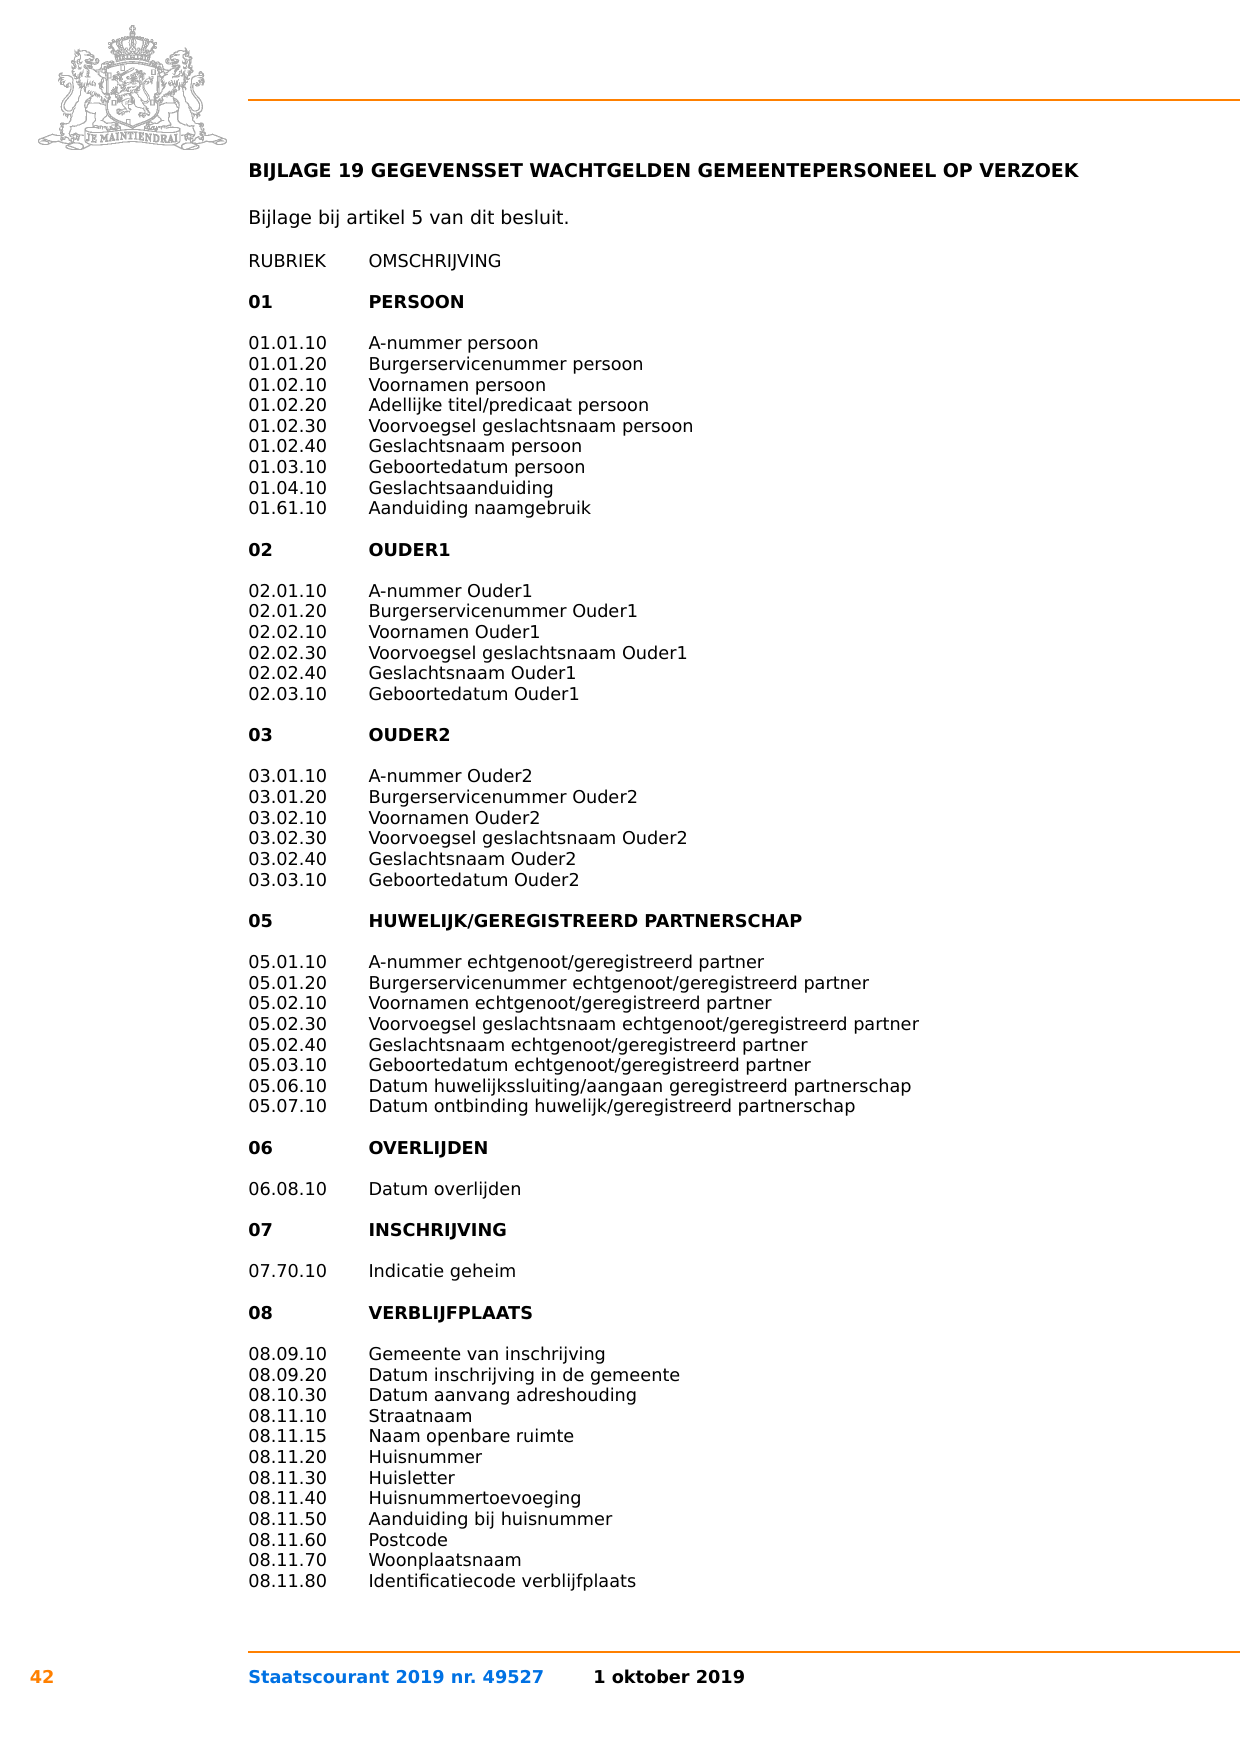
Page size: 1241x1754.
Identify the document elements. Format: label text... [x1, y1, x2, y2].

table_cell 05.01.20 [248, 973, 362, 993]
table_cell A-nummer Ouder1 [363, 581, 1163, 601]
table_cell [363, 560, 1163, 581]
table_cell 08.11.50 [248, 1509, 362, 1529]
table_cell 06.08.10 [248, 1179, 362, 1199]
table_cell [248, 1323, 362, 1344]
table_cell Huisletter [363, 1468, 1163, 1488]
table_cell Geslachtsnaam echtgenoot/geregistreerd partner [363, 1035, 1163, 1055]
table_cell [248, 271, 362, 292]
table_cell 03.03.10 [248, 870, 362, 890]
table_cell 02.02.40 [248, 663, 362, 684]
table_cell A-nummer Ouder2 [363, 766, 1163, 787]
table_cell [363, 931, 1163, 952]
table_cell 01.01.10 [248, 333, 362, 354]
table_cell Geboortedatum persoon [363, 457, 1163, 478]
table_cell 01.61.10 [248, 498, 362, 519]
table_header OMSCHRIJVING [363, 251, 1163, 271]
table_cell [363, 271, 1163, 292]
table_cell [248, 1282, 362, 1303]
table_cell [363, 705, 1163, 725]
table_cell 07.70.10 [248, 1261, 362, 1282]
table_cell 08.11.80 [248, 1571, 362, 1591]
table_cell Straatnaam [363, 1406, 1163, 1426]
table_cell [363, 1117, 1163, 1138]
table_cell Datum overlijden [363, 1179, 1163, 1199]
table_cell Naam openbare ruimte [363, 1426, 1163, 1447]
table_cell Datum aanvang adreshouding [363, 1385, 1163, 1406]
table_cell [363, 1241, 1163, 1261]
table_cell [363, 313, 1163, 333]
table_cell 05.06.10 [248, 1076, 362, 1096]
table_cell Geslachtsnaam Ouder1 [363, 663, 1163, 684]
table_cell OUDER2 [363, 725, 1163, 746]
table_cell 08.11.60 [248, 1530, 362, 1550]
table_cell 01.02.30 [248, 416, 362, 436]
table_cell [248, 560, 362, 581]
table_cell Burgerservicenummer Ouder2 [363, 787, 1163, 808]
table_cell Burgerservicenummer persoon [363, 354, 1163, 374]
table_cell Voorvoegsel geslachtsnaam echtgenoot/geregistreerd partner [363, 1014, 1163, 1034]
table_cell Indicatie geheim [363, 1261, 1163, 1282]
table_cell Datum huwelijkssluiting/aangaan geregistreerd partnerschap [363, 1076, 1163, 1096]
table_cell A-nummer echtgenoot/geregistreerd partner [363, 952, 1163, 973]
table_cell 01.02.20 [248, 395, 362, 416]
table_cell 05 [248, 911, 362, 931]
table_cell Geboortedatum Ouder1 [363, 684, 1163, 704]
table_cell OVERLIJDEN [363, 1138, 1163, 1158]
table_cell Huisnummertoevoeging [363, 1488, 1163, 1509]
table_cell 03.01.20 [248, 787, 362, 808]
table_cell Huisnummer [363, 1447, 1163, 1468]
table_cell Voorvoegsel geslachtsnaam persoon [363, 416, 1163, 436]
table_cell 03.02.40 [248, 849, 362, 869]
table_cell OUDER1 [363, 540, 1163, 560]
table_cell 01.01.20 [248, 354, 362, 374]
table_cell Gemeente van inschrijving [363, 1344, 1163, 1364]
table_cell [248, 519, 362, 539]
picture [38, 25, 227, 150]
table_cell 08.11.70 [248, 1550, 362, 1571]
table_cell 03.02.10 [248, 808, 362, 828]
table_cell [363, 1282, 1163, 1303]
table_cell [248, 890, 362, 911]
table_cell A-nummer persoon [363, 333, 1163, 354]
table_cell [363, 1158, 1163, 1179]
table_cell [248, 746, 362, 766]
table_cell Voornamen echtgenoot/geregistreerd partner [363, 993, 1163, 1014]
table_cell [248, 313, 362, 333]
table_cell 08.11.10 [248, 1406, 362, 1426]
table_cell 02.02.10 [248, 622, 362, 643]
table_cell Aanduiding bij huisnummer [363, 1509, 1163, 1529]
table_cell Geboortedatum Ouder2 [363, 870, 1163, 890]
table_cell 07 [248, 1220, 362, 1241]
table_cell Geslachtsaanduiding [363, 478, 1163, 498]
table_cell Burgerservicenummer echtgenoot/geregistreerd partner [363, 973, 1163, 993]
table_cell HUWELIJK/GEREGISTREERD PARTNERSCHAP [363, 911, 1163, 931]
table_cell Voornamen Ouder1 [363, 622, 1163, 643]
table_cell Identificatiecode verblijfplaats [363, 1571, 1163, 1591]
table_cell 02.03.10 [248, 684, 362, 704]
table_cell [363, 746, 1163, 766]
table_cell Adellijke titel/predicaat persoon [363, 395, 1163, 416]
table_cell 08.11.30 [248, 1468, 362, 1488]
table_cell Voornamen persoon [363, 375, 1163, 395]
subtitle BIJLAGE 19 GEGEVENSSET WACHTGELDEN GEMEENTEPERSONEEL OP VERZOEK [248, 160, 1163, 182]
table_cell Datum inschrijving in de gemeente [363, 1365, 1163, 1385]
table_cell 01.02.40 [248, 436, 362, 457]
table_cell 05.01.10 [248, 952, 362, 973]
table_cell 08.09.20 [248, 1365, 362, 1385]
table_cell 08 [248, 1303, 362, 1323]
table_cell PERSOON [363, 292, 1163, 313]
table_cell Aanduiding naamgebruik [363, 498, 1163, 519]
table_cell [363, 890, 1163, 911]
table_cell [363, 519, 1163, 539]
table_cell [248, 1241, 362, 1261]
table_cell Woonplaatsnaam [363, 1550, 1163, 1571]
table_cell 03.01.10 [248, 766, 362, 787]
table_cell 08.11.40 [248, 1488, 362, 1509]
table_header RUBRIEK [248, 251, 362, 271]
table_cell Geboortedatum echtgenoot/geregistreerd partner [363, 1055, 1163, 1076]
table_cell 05.02.40 [248, 1035, 362, 1055]
table_cell [248, 1200, 362, 1220]
table_cell [248, 1117, 362, 1138]
table_cell [248, 931, 362, 952]
table_cell 08.09.10 [248, 1344, 362, 1364]
table_cell Datum ontbinding huwelijk/geregistreerd partnerschap [363, 1096, 1163, 1117]
table_cell Voorvoegsel geslachtsnaam Ouder1 [363, 643, 1163, 663]
text Bijlage bij artikel 5 van dit besluit. [248, 207, 1163, 229]
table_cell [248, 1158, 362, 1179]
table_cell 06 [248, 1138, 362, 1158]
table_cell [248, 705, 362, 725]
table_cell 08.11.15 [248, 1426, 362, 1447]
table_cell 05.02.30 [248, 1014, 362, 1034]
table_cell VERBLIJFPLAATS [363, 1303, 1163, 1323]
table_cell INSCHRIJVING [363, 1220, 1163, 1241]
table_cell 03 [248, 725, 362, 746]
table_cell 02.01.20 [248, 601, 362, 622]
table_cell 08.10.30 [248, 1385, 362, 1406]
table_cell 05.03.10 [248, 1055, 362, 1076]
table_cell Postcode [363, 1530, 1163, 1550]
table_cell 05.07.10 [248, 1096, 362, 1117]
table_cell Voorvoegsel geslachtsnaam Ouder2 [363, 828, 1163, 849]
table_cell 05.02.10 [248, 993, 362, 1014]
table_cell 02.02.30 [248, 643, 362, 663]
table_cell [363, 1200, 1163, 1220]
table_cell Burgerservicenummer Ouder1 [363, 601, 1163, 622]
table_cell 01.02.10 [248, 375, 362, 395]
table_cell 01 [248, 292, 362, 313]
table_cell 02 [248, 540, 362, 560]
table_cell Voornamen Ouder2 [363, 808, 1163, 828]
table_cell Geslachtsnaam persoon [363, 436, 1163, 457]
table_cell [363, 1323, 1163, 1344]
table_cell 02.01.10 [248, 581, 362, 601]
table_cell 03.02.30 [248, 828, 362, 849]
table_cell 08.11.20 [248, 1447, 362, 1468]
table_cell Geslachtsnaam Ouder2 [363, 849, 1163, 869]
table_cell 01.03.10 [248, 457, 362, 478]
table_cell 01.04.10 [248, 478, 362, 498]
